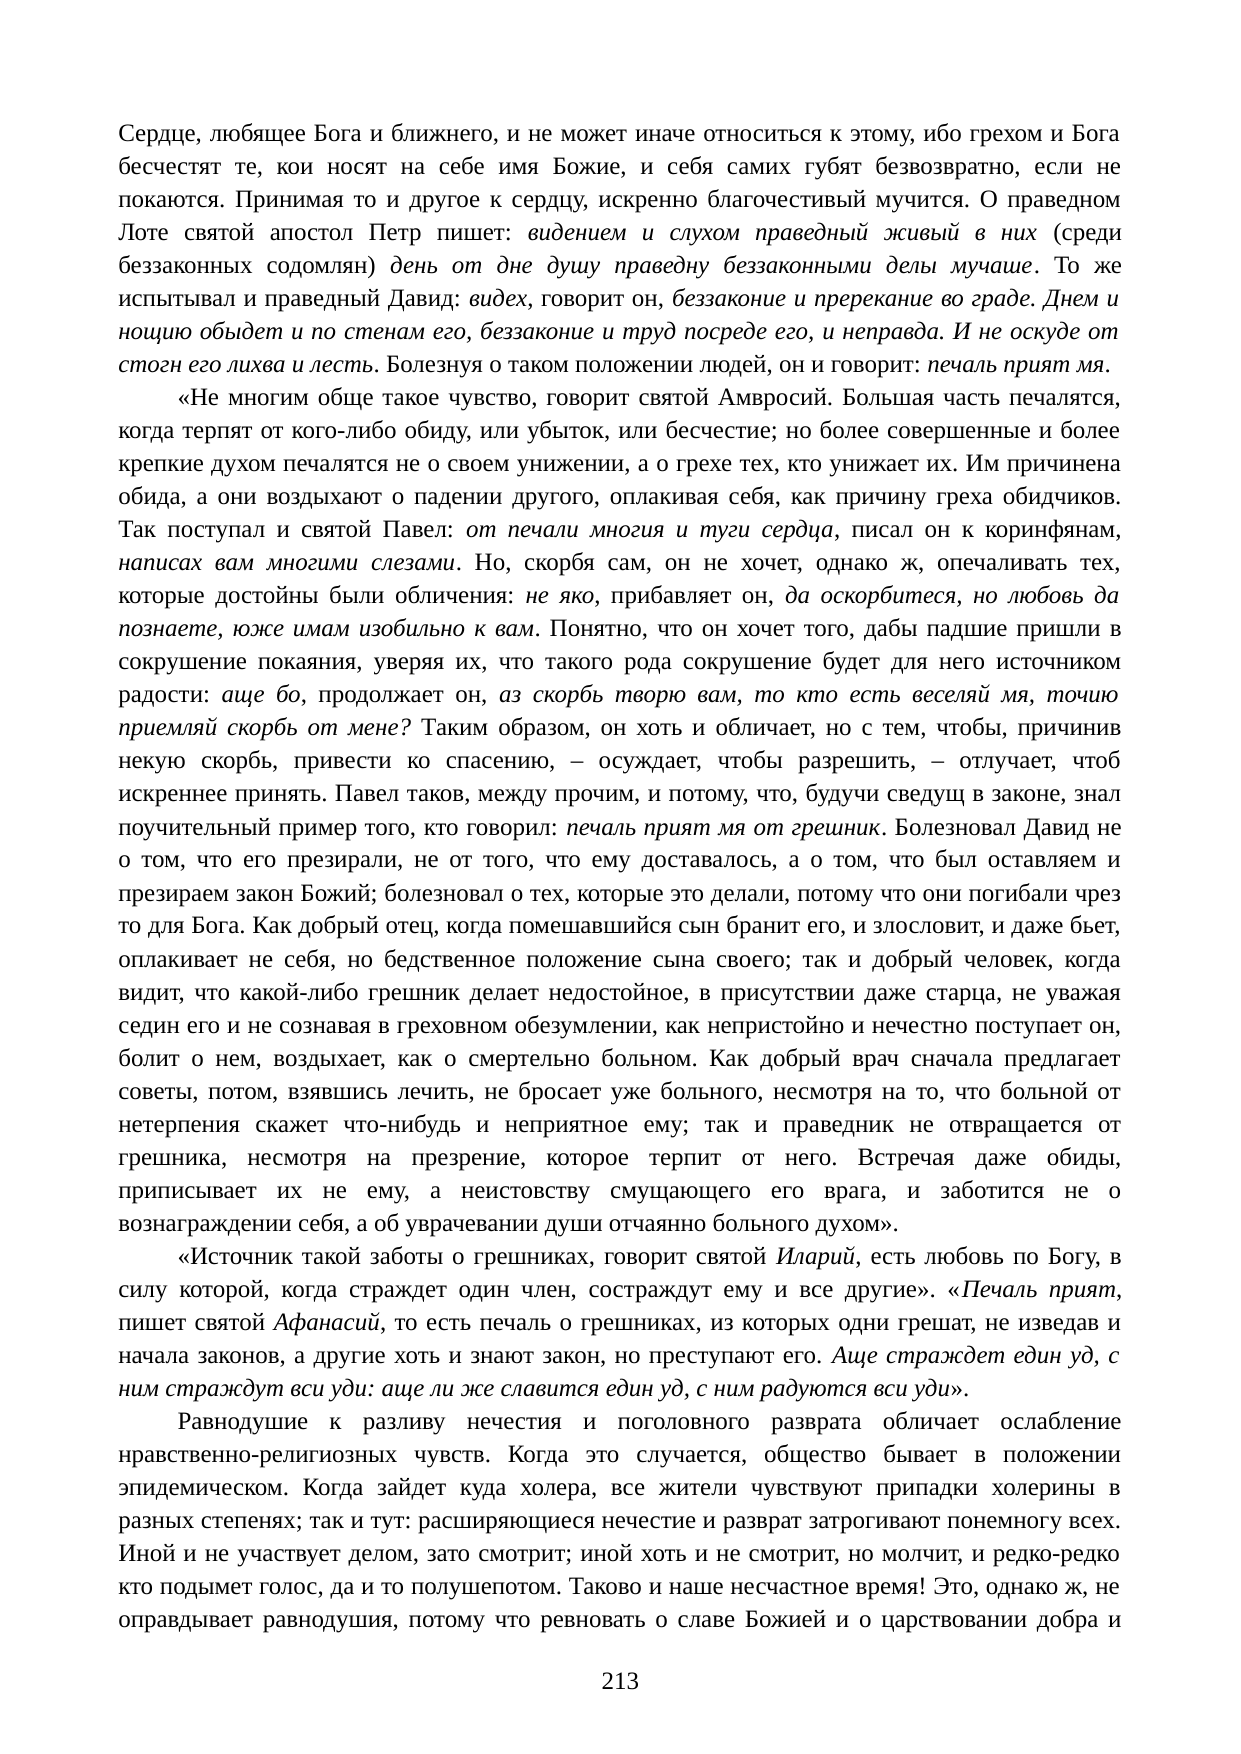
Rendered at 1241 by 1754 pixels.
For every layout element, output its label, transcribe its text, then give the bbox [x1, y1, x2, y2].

text «Источник такой заботы о грешниках, говорит святой Иларий, есть любовь по Богу, в силу которой, когда страждет один член, состраждут ему и все другие». «Печаль прият, пишет святой Афанасий, то есть печаль о грешниках, из которых одни грешат, не изведав и начала законов, а другие хоть и знают закон, но преступают его. Аще страждет един уд, с ним страждут вси уди: аще ли же славится един уд, с ним радуются вси уди». [118, 1241, 1122, 1402]
text Равнодушие к разливу нечестия и поголовного разврата обличает ослабление нравственно-религиозных чувств. Когда это случается, общество бывает в положении эпидемическом. Когда зайдет куда холера, все жители чувствуют припадки холерины в разных степенях; так и тут: расширяющиеся нечестие и разврат затрогивают понемногу всех. Иной и не участвует делом, зато смотрит; иной хоть и не смотрит, но молчит, и редко-редко кто подымет голос, да и то полушепотом. Таково и наше несчастное время! Это, однако ж, не оправдывает равнодушия, потому что ревновать о славе Божией и о царствовании добра и [118, 1406, 1122, 1633]
text Сердце, любящее Бога и ближнего, и не может иначе относиться к этому, ибо грехом и Бога бесчестят те, кои носят на себе имя Божие, и себя самих губят безвозвратно, если не покаются. Принимая то и другое к сердцу, искренно благочестивый мучится. О праведном Лоте святой апостол Петр пишет: видением и слухом праведный живый в них (среди беззаконных содомлян) день от дне душу праведну беззаконными делы мучаше. То же испытывал и праведный Давид: видех, говорит он, беззаконие и пререкание во граде. Днем и нощию обыдет и по стенам его, беззаконие и труд посреде его, и неправда. И не оскуде от стогн его лихва и лесть. Болезнуя о таком положении людей, он и говорит: печаль прият мя. [118, 118, 1122, 378]
text «Не многим обще такое чувство, говорит святой Амвросий. Большая часть печалятся, когда терпят от кого-либо обиду, или убыток, или бесчестие; но более совершенные и более крепкие духом печалятся не о своем унижении, а о грехе тех, кто унижает их. Им причинена обида, а они воздыхают о падении другого, оплакивая себя, как причину греха обидчиков. Так поступал и святой Павел: от печали многия и туги сердца, писал он к коринфянам, написах вам многими слезами. Но, скорбя сам, он не хочет, однако ж, опечаливать тех, которые достойны были обличения: не яко, прибавляет он, да оскорбитеся, но любовь да познаете, юже имам изобильно к вам. Понятно, что он хочет того, дабы падшие пришли в сокрушение покаяния, уверяя их, что такого рода сокрушение будет для него источником радости: аще бо, продолжает он, аз скорбь творю вам, то кто есть веселяй мя, точию приемляй скорбь от мене? Таким образом, он хоть и обличает, но с тем, чтобы, причинив некую скорбь, привести ко спасению, – осуждает, чтобы разрешить, – отлучает, чтоб искреннее принять. Павел таков, между прочим, и потому, что, будучи сведущ в законе, знал поучительный пример того, кто говорил: печаль прият мя от грешник. Болезновал Давид не о том, что его презирали, не от того, что ему доставалось, а о том, что был оставляем и презираем закон Божий; болезновал о тех, которые это делали, потому что они погибали чрез то для Бога. Как добрый отец, когда помешавшийся сын бранит его, и злословит, и даже бьет, оплакивает не себя, но бедственное положение сына своего; так и добрый человек, когда видит, что какой-либо грешник делает недостойное, в присутствии даже старца, не уважая седин его и не сознавая в греховном обезумлении, как непристойно и нечестно поступает он, болит о нем, воздыхает, как о смертельно больном. Как добрый врач сначала предлагает советы, потом, взявшись лечить, не бросает уже больного, несмотря на то, что больной от нетерпения скажет что-нибудь и неприятное ему; так и праведник не отвращается от грешника, несмотря на презрение, которое терпит от него. Встречая даже обиды, приписывает их не ему, а неистовству смущающего его врага, и заботится не о вознаграждении себя, а об уврачевании души отчаянно больного духом». [118, 382, 1122, 1237]
